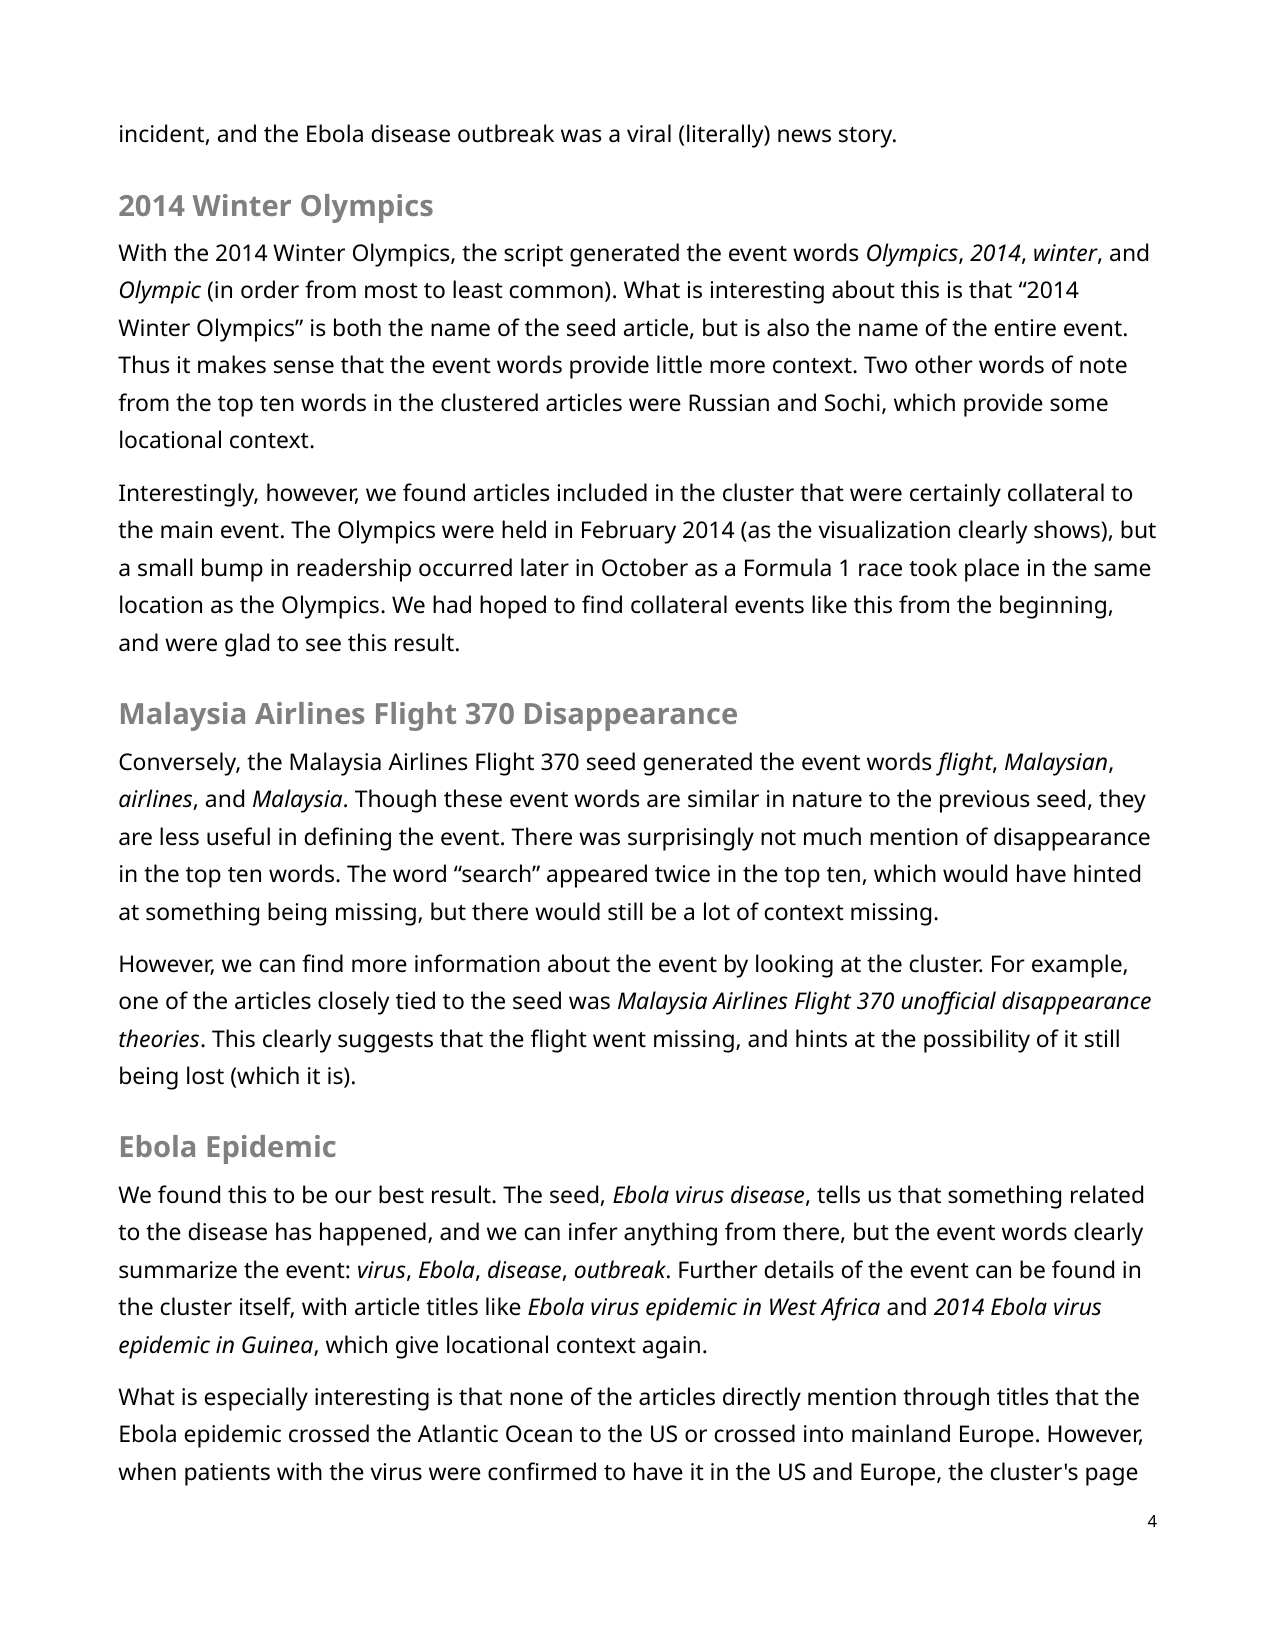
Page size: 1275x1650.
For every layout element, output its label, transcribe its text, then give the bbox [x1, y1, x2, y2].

text Interestingly, however, we found articles included in the cluster that were certainly collateral to the main event. The Olympics were held in February 2014 (as the visualization clearly shows), but a small bump in readership occurred later in October as a Formula 1 race took place in the same location as the Olympics. We had hoped to find collateral events like this from the beginning, and were glad to see this result. [118, 477, 1157, 658]
text With the 2014 Winter Olympics, the script generated the event words Olympics, 2014, winter, and Olympic (in order from most to least common). What is interesting about this is that “2014 Winter Olympics” is both the name of the seed article, but is also the name of the entire event. Thus it makes sense that the event words provide little more context. Two other words of note from the top ten words in the clustered articles were Russian and Sochi, which provide some locational context. [118, 237, 1157, 456]
subtitle 2014 Winter Olympics [118, 185, 1157, 224]
text What is especially interesting is that none of the articles directly mention through titles that the Ebola epidemic crossed the Atlantic Ocean to the US or crossed into mainland Europe. However, when patients with the virus were confirmed to have it in the US and Europe, the cluster's page [118, 1381, 1157, 1487]
text We found this to be our best result. The seed, Ebola virus disease, tells us that something related to the disease has happened, and we can infer anything from there, but the event words clearly summarize the event: virus, Ebola, disease, outbreak. Further details of the event can be found in the cluster itself, with article titles like Ebola virus epidemic in West Africa and 2014 Ebola virus epidemic in Guinea, which give locational context again. [118, 1179, 1157, 1360]
text However, we can find more information about the event by looking at the cluster. For example, one of the articles closely tied to the seed was Malaysia Airlines Flight 370 unofficial disappearance theories. This clearly suggests that the flight went missing, and hints at the possibility of it still being lost (which it is). [118, 947, 1157, 1091]
text Conversely, the Malaysia Airlines Flight 370 seed generated the event words flight, Malaysian, airlines, and Malaysia. Though these event words are similar in nature to the previous seed, they are less useful in defining the event. There was surprisingly not much mention of disappearance in the top ten words. The word “search” appeared twice in the top ten, which would have hinted at something being missing, but there would still be a lot of context missing. [118, 745, 1157, 927]
subtitle Malaysia Airlines Flight 370 Disappearance [118, 693, 1157, 733]
text incident, and the Ebola disease outbreak was a viral (literally) news story. [118, 118, 1157, 149]
subtitle Ebola Epidemic [118, 1127, 1157, 1166]
